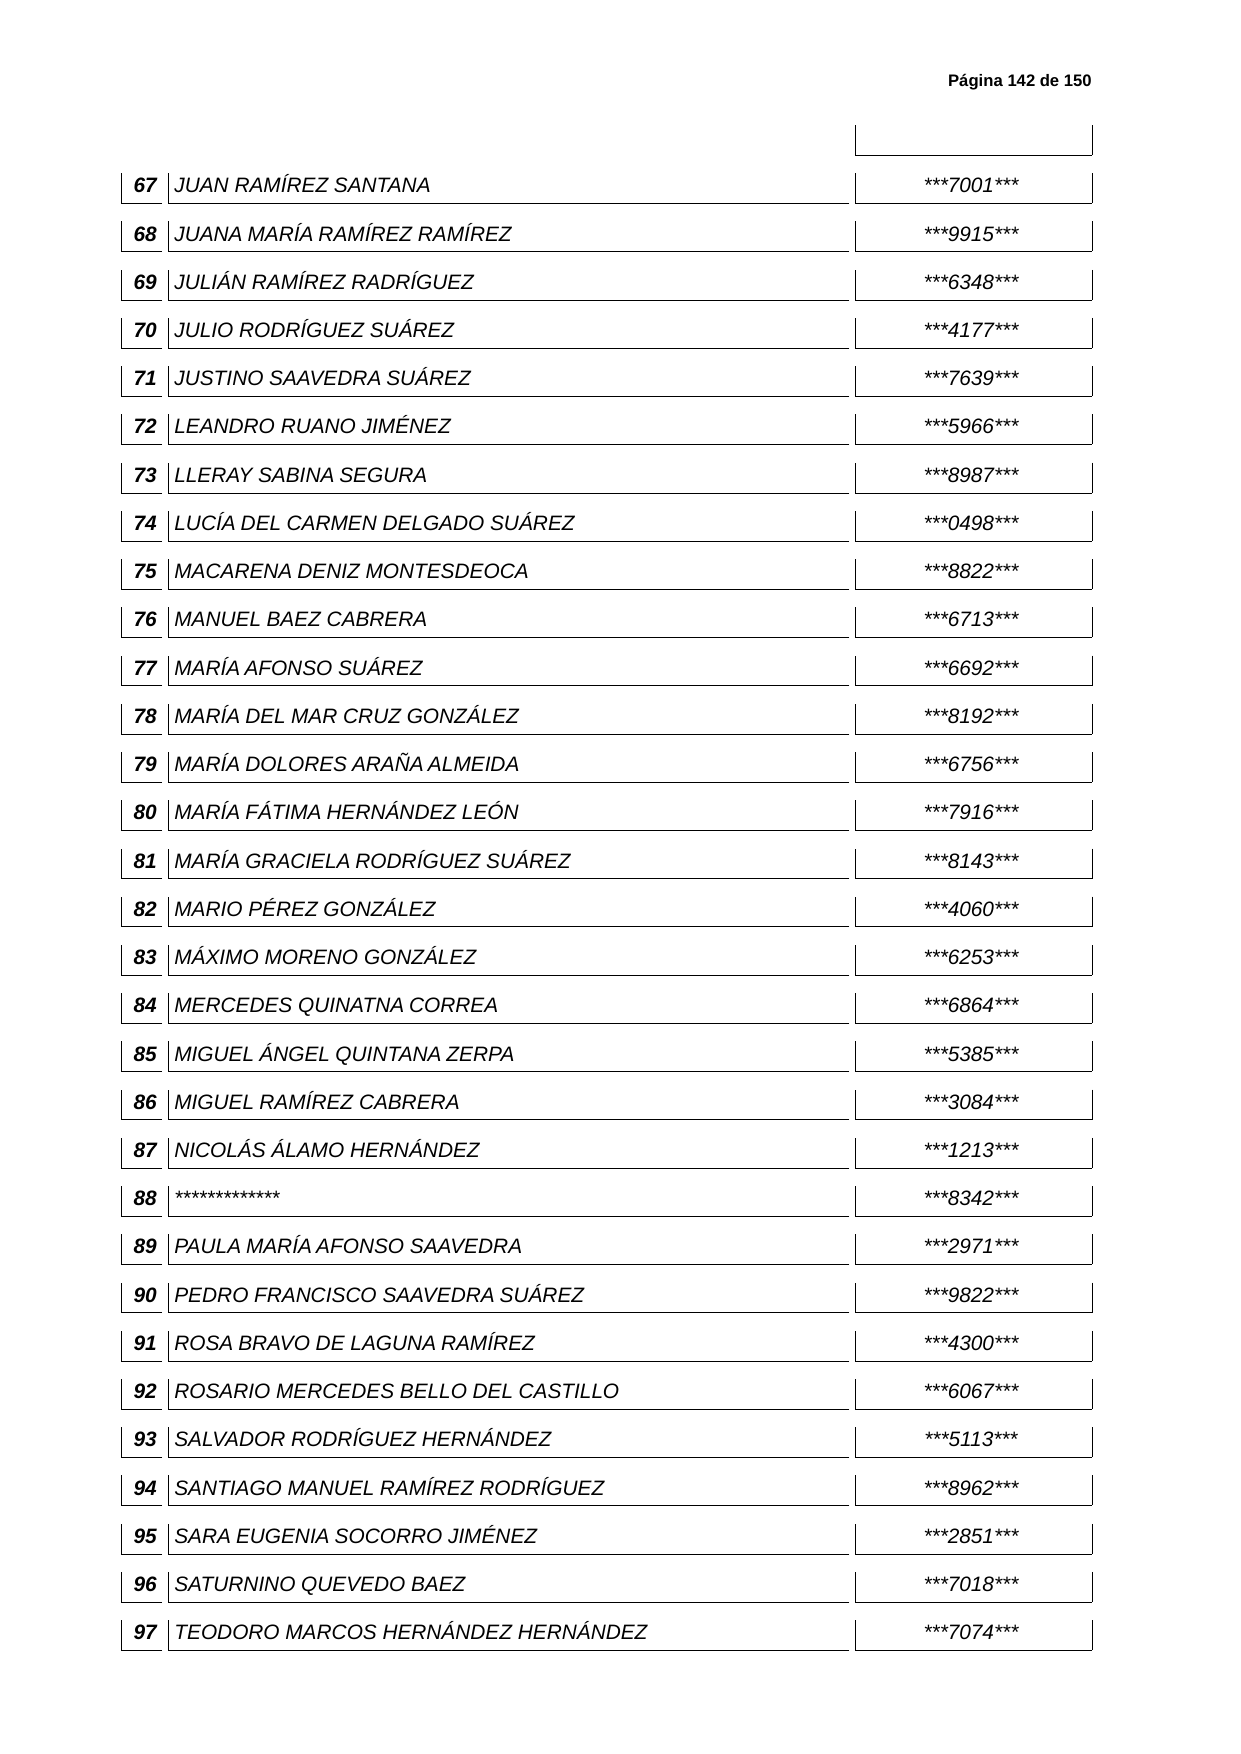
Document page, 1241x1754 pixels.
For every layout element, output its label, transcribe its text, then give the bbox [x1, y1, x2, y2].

table_cell [853, 122, 1095, 170]
table_cell JULIÁN RAMÍREZ RADRÍGUEZ [165, 267, 852, 315]
table_cell JUSTINO SAAVEDRA SUÁREZ [165, 363, 852, 411]
table_cell ***5385*** [853, 1039, 1095, 1087]
table_cell ***2851*** [853, 1521, 1095, 1569]
table_cell 83 [118, 942, 165, 990]
table_cell 75 [118, 556, 165, 604]
table_cell MARÍA FÁTIMA HERNÁNDEZ LEÓN [165, 797, 852, 846]
table_cell ***6713*** [853, 604, 1095, 653]
table_cell 70 [118, 315, 165, 363]
table_cell ***6253*** [853, 942, 1095, 990]
table_cell NICOLÁS ÁLAMO HERNÁNDEZ [165, 1135, 852, 1183]
table_cell 85 [118, 1039, 165, 1087]
table_cell 95 [118, 1521, 165, 1569]
table_cell MACARENA DENIZ MONTESDEOCA [165, 556, 852, 604]
table_cell 96 [118, 1569, 165, 1617]
table_cell 79 [118, 749, 165, 797]
table_cell 81 [118, 846, 165, 894]
table_cell MERCEDES QUINATNA CORREA [165, 990, 852, 1038]
table_cell ***7916*** [853, 797, 1095, 846]
table_cell 93 [118, 1424, 165, 1472]
table_cell MIGUEL ÁNGEL QUINTANA ZERPA [165, 1039, 852, 1087]
table_cell ***7018*** [853, 1569, 1095, 1617]
table_cell ***9915*** [853, 219, 1095, 267]
table_cell ***9822*** [853, 1280, 1095, 1328]
table_cell ***5966*** [853, 411, 1095, 460]
table_cell ROSA BRAVO DE LAGUNA RAMÍREZ [165, 1328, 852, 1376]
table_cell ***0498*** [853, 508, 1095, 556]
table_cell ***8143*** [853, 846, 1095, 894]
table_cell ***7639*** [853, 363, 1095, 411]
table_cell 91 [118, 1328, 165, 1376]
table_cell MARÍA DOLORES ARAÑA ALMEIDA [165, 749, 852, 797]
table_cell ***8987*** [853, 460, 1095, 508]
table_cell 76 [118, 604, 165, 653]
table_cell ***6348*** [853, 267, 1095, 315]
table_cell 77 [118, 653, 165, 701]
table_cell 72 [118, 411, 165, 460]
table_cell 80 [118, 797, 165, 846]
table_cell ***7001*** [853, 170, 1095, 218]
table_cell 88 [118, 1183, 165, 1231]
table_cell ***6067*** [853, 1376, 1095, 1424]
table_cell ***3084*** [853, 1087, 1095, 1135]
table_cell 89 [118, 1231, 165, 1279]
table_cell 74 [118, 508, 165, 556]
table_cell MIGUEL RAMÍREZ CABRERA [165, 1087, 852, 1135]
table_cell MARÍA DEL MAR CRUZ GONZÁLEZ [165, 701, 852, 749]
table_cell LLERAY SABINA SEGURA [165, 460, 852, 508]
table_cell TEODORO MARCOS HERNÁNDEZ HERNÁNDEZ [165, 1617, 852, 1665]
table_cell 71 [118, 363, 165, 411]
table_cell MANUEL BAEZ CABRERA [165, 604, 852, 653]
table_cell ***6864*** [853, 990, 1095, 1038]
table_cell MARÍA GRACIELA RODRÍGUEZ SUÁREZ [165, 846, 852, 894]
table_cell ***4177*** [853, 315, 1095, 363]
table_cell ROSARIO MERCEDES BELLO DEL CASTILLO [165, 1376, 852, 1424]
table_cell 67 [118, 170, 165, 218]
table_cell 82 [118, 894, 165, 942]
table_cell JUANA MARÍA RAMÍREZ RAMÍREZ [165, 219, 852, 267]
table_cell 69 [118, 267, 165, 315]
table_cell ***4300*** [853, 1328, 1095, 1376]
table_cell [118, 122, 165, 170]
table_cell 97 [118, 1617, 165, 1665]
table_cell ***6756*** [853, 749, 1095, 797]
table_cell 84 [118, 990, 165, 1038]
table_cell 86 [118, 1087, 165, 1135]
table_cell ***8342*** [853, 1183, 1095, 1231]
table_cell [165, 122, 852, 170]
table_cell LUCÍA DEL CARMEN DELGADO SUÁREZ [165, 508, 852, 556]
table_cell PAULA MARÍA AFONSO SAAVEDRA [165, 1231, 852, 1279]
table_cell ***8962*** [853, 1473, 1095, 1521]
table_cell ***4060*** [853, 894, 1095, 942]
table_cell MARÍA AFONSO SUÁREZ [165, 653, 852, 701]
table_cell SATURNINO QUEVEDO BAEZ [165, 1569, 852, 1617]
table_cell ************* [165, 1183, 852, 1231]
table_cell LEANDRO RUANO JIMÉNEZ [165, 411, 852, 460]
table_cell PEDRO FRANCISCO SAAVEDRA SUÁREZ [165, 1280, 852, 1328]
table_cell SANTIAGO MANUEL RAMÍREZ RODRÍGUEZ [165, 1473, 852, 1521]
table_cell ***7074*** [853, 1617, 1095, 1665]
table_cell 94 [118, 1473, 165, 1521]
table_cell SALVADOR RODRÍGUEZ HERNÁNDEZ [165, 1424, 852, 1472]
table_cell MARIO PÉREZ GONZÁLEZ [165, 894, 852, 942]
table_cell JULIO RODRÍGUEZ SUÁREZ [165, 315, 852, 363]
table_cell ***8822*** [853, 556, 1095, 604]
table_cell ***6692*** [853, 653, 1095, 701]
table_cell ***1213*** [853, 1135, 1095, 1183]
table_cell 68 [118, 219, 165, 267]
table_cell 90 [118, 1280, 165, 1328]
table_cell 73 [118, 460, 165, 508]
table_cell ***5113*** [853, 1424, 1095, 1472]
table_cell ***2971*** [853, 1231, 1095, 1279]
table_cell 92 [118, 1376, 165, 1424]
table_cell ***8192*** [853, 701, 1095, 749]
table_cell JUAN RAMÍREZ SANTANA [165, 170, 852, 218]
table_cell 78 [118, 701, 165, 749]
table_cell MÁXIMO MORENO GONZÁLEZ [165, 942, 852, 990]
table_cell SARA EUGENIA SOCORRO JIMÉNEZ [165, 1521, 852, 1569]
table_cell 87 [118, 1135, 165, 1183]
